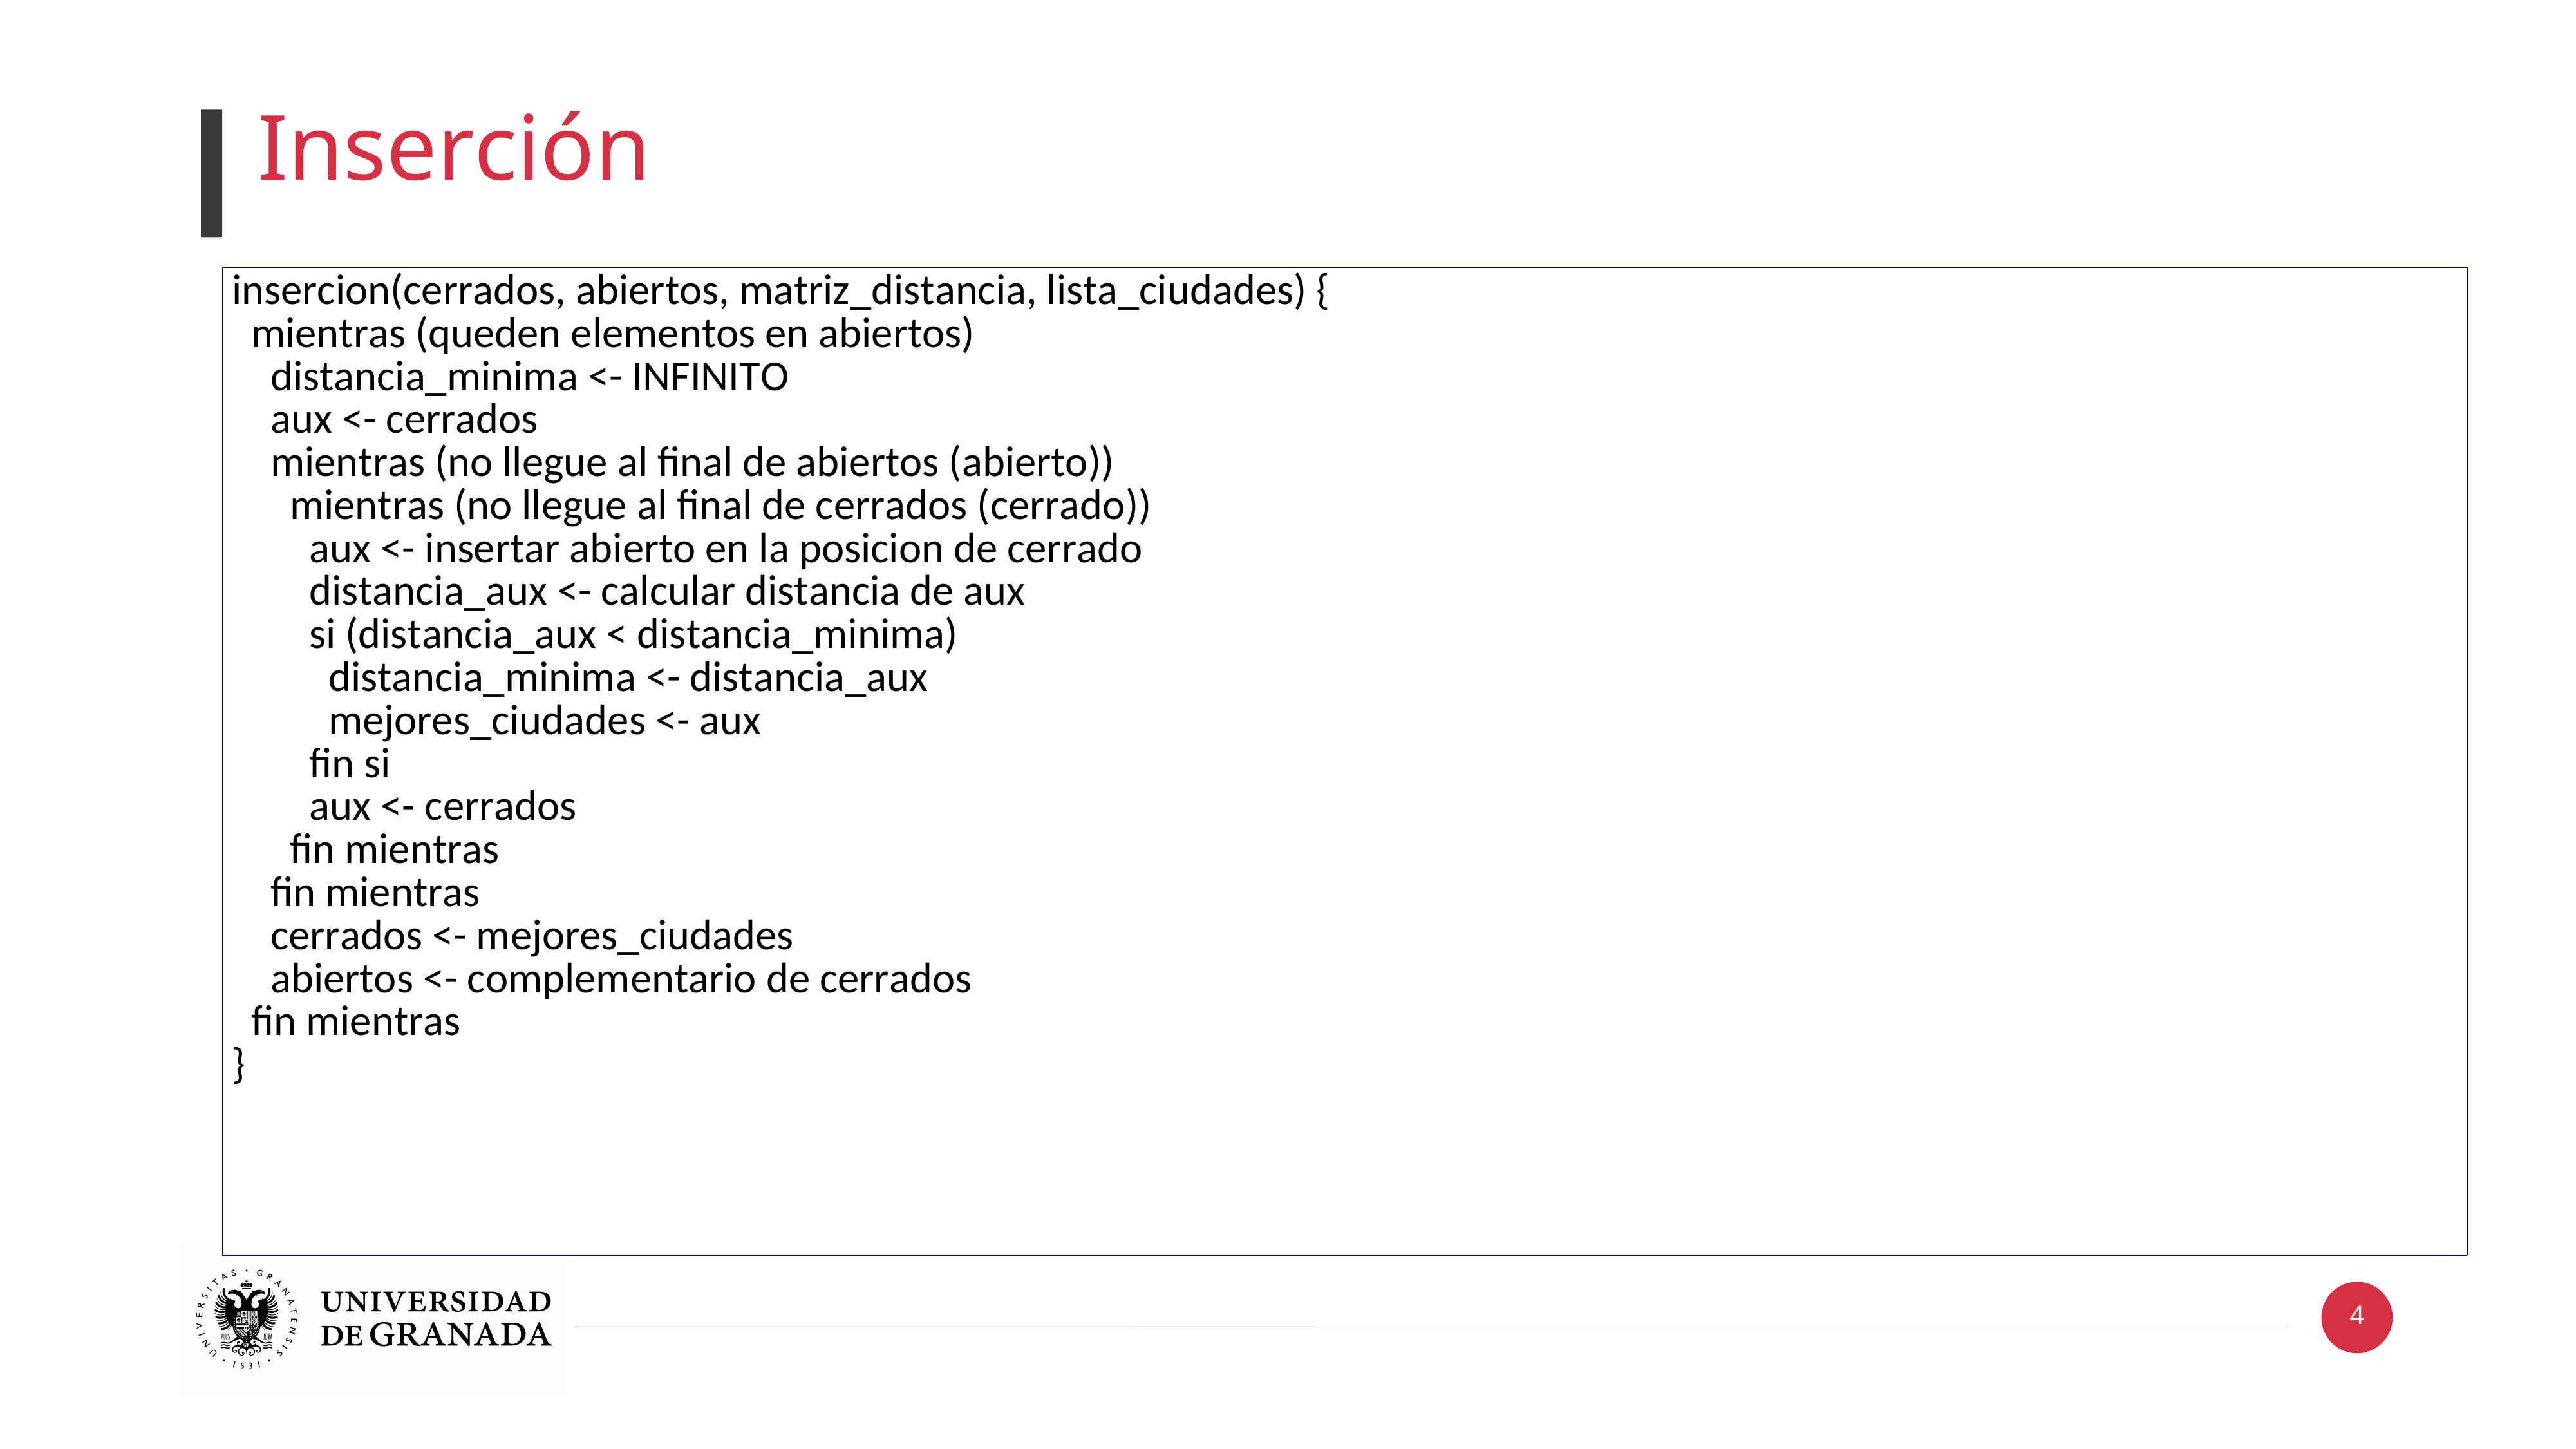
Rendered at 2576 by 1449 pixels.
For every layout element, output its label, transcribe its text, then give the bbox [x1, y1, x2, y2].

text_box [201, 109, 223, 238]
picture [178, 1241, 569, 1397]
text_box [2308, 1278, 2407, 1356]
table_header insercion(cerrados, abiertos, matriz_distancia, lista_ciudades) { mientras (queden elementos en abiertos) distancia_minima <- INFINITO aux <- cerrados mientras (no llegue al final de abiertos (abierto)) mientras (no llegue al final de cerrados (cerrado)) aux <- insertar abierto en la posicion de cerrado distancia_aux <- calcular distancia de aux si (distancia_aux < distancia_minima) distancia_minima <- distancia_aux mejores_ciudades <- aux fin si aux <- cerrados fin mientras fin mientras cerrados <- mejores_ciudades abiertos <- complementario de cerrados fin mientras } [223, 268, 2467, 1255]
text_box Inserción [248, 85, 2402, 204]
